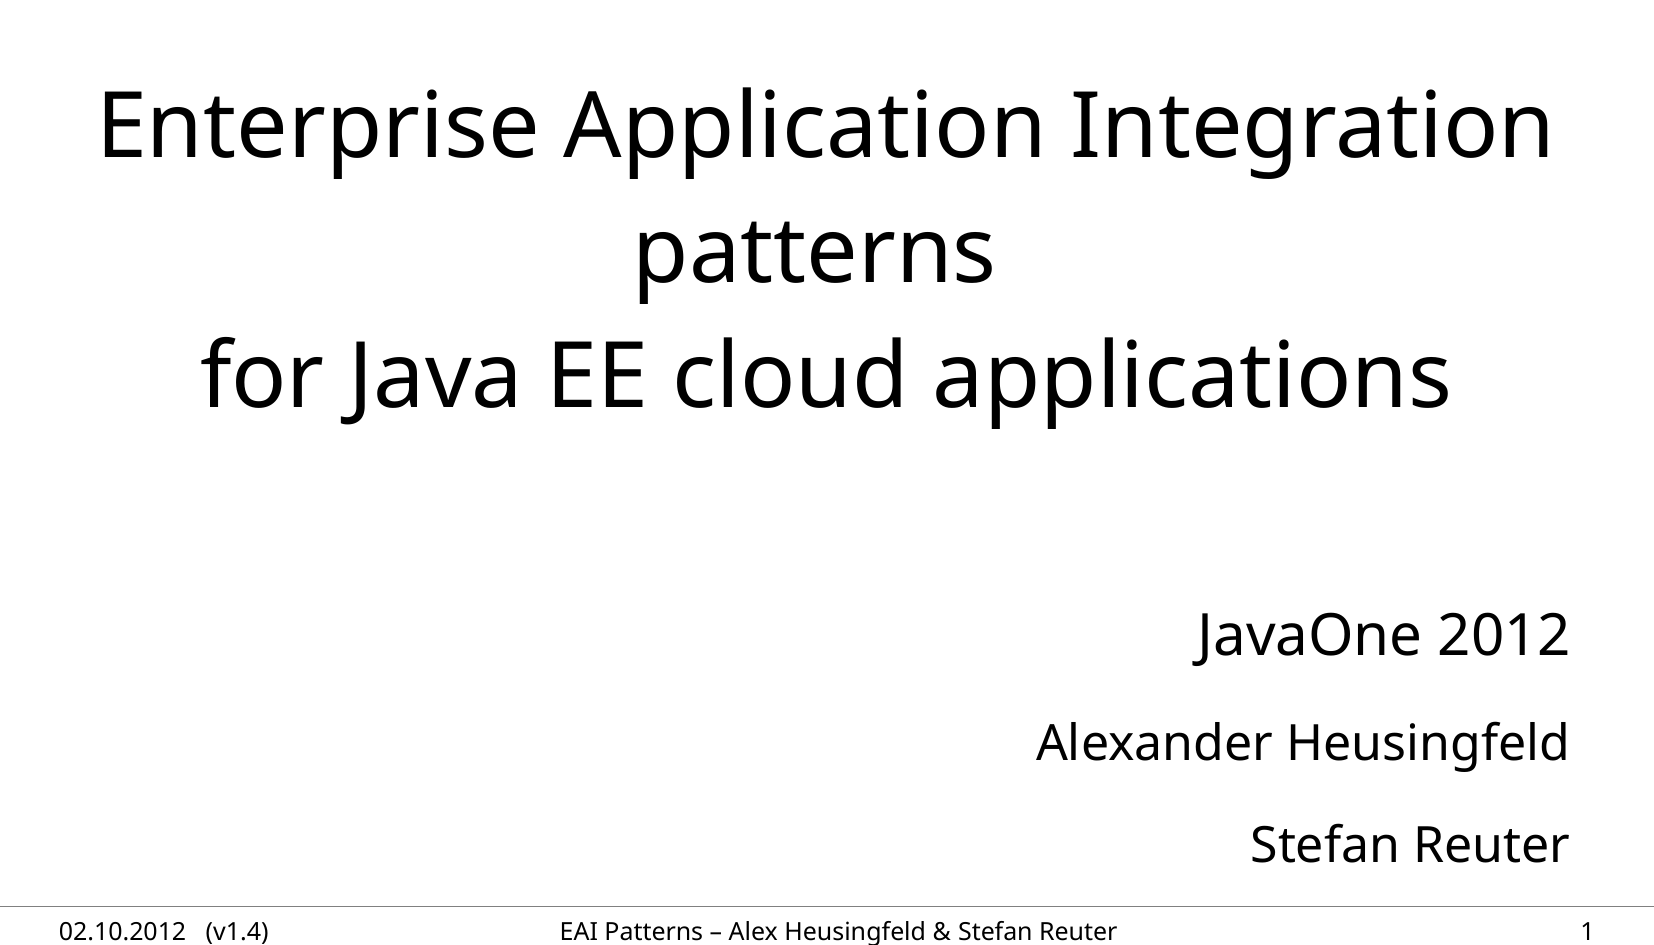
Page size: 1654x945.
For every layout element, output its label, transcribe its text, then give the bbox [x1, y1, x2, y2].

subtitle Enterprise Application Integration patterns for Java EE cloud applications JavaOne 2012 Alexander Heusingfeld Stefan Reuter [82, 37, 1571, 900]
